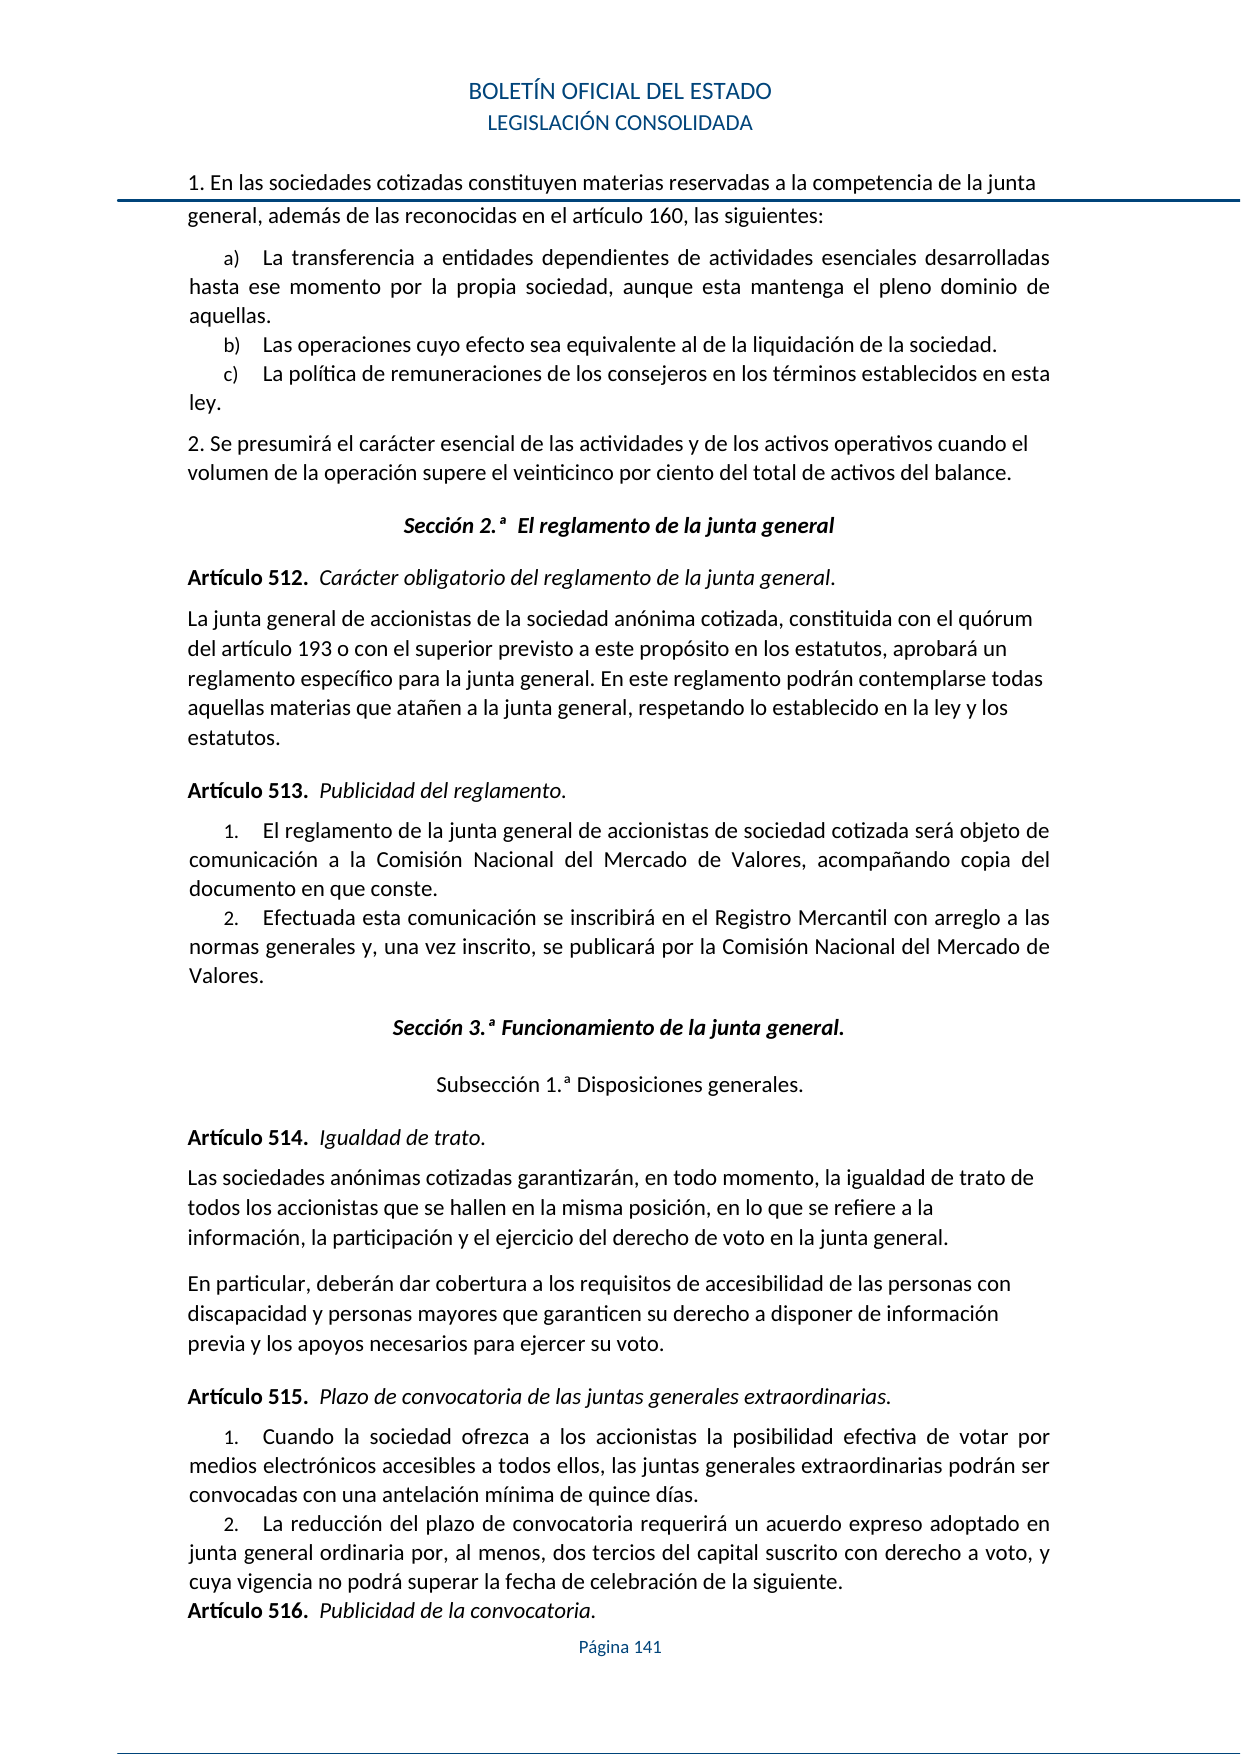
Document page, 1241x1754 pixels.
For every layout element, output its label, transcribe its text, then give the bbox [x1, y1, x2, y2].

text Artículo 515. Plazo de convocatoria de las juntas generales extraordinarias. [187, 1382, 1051, 1410]
list El reglamento de la junta general de accionistas de sociedad cotizada será objeto de comunicación a la Comisión Nacional del Mercado de Valores, acompañando copia del documento en que conste. [189, 816, 1051, 902]
list Cuando la sociedad ofrezca a los accionistas la posibilidad efectiva de votar por medios electrónicos accesibles a todos ellos, las juntas generales extraordinarias podrán ser convocadas con una antelación mínima de quince días. [189, 1422, 1051, 1508]
text Artículo 516. Publicidad de la convocatoria. [187, 1597, 1051, 1624]
text La junta general de accionistas de la sociedad anónima cotizada, constituida con el quórum del artículo 193 o con el superior previsto a este propósito en los estatutos, aprobará un reglamento específico para la junta general. En este reglamento podrán contemplarse todas aquellas materias que atañen a la junta general, respetando lo establecido en la ley y los estatutos. [187, 604, 1051, 751]
list Efectuada esta comunicación se inscribirá en el Registro Mercantil con arreglo a las normas generales y, una vez inscrito, se publicará por la Comisión Nacional del Mercado de Valores. [189, 903, 1051, 989]
text Sección 2.ª El reglamento de la junta general [189, 511, 1051, 539]
text general, además de las reconocidas en el artículo 160, las siguientes: [187, 202, 1051, 230]
text Artículo 512. Carácter obligatorio del reglamento de la junta general. [187, 563, 1051, 591]
text Sección 3.ª Funcionamiento de la junta general. [189, 1013, 1051, 1041]
text Las sociedades anónimas cotizadas garantizarán, en todo momento, la igualdad de trato de todos los accionistas que se hallen en la misma posición, en lo que se refiere a la información, la participación y el ejercicio del derecho de voto en la junta general. [187, 1163, 1051, 1251]
text Artículo 514. Igualdad de trato. [187, 1123, 1051, 1151]
text En particular, deberán dar cobertura a los requisitos de accesibilidad de las personas con discapacidad y personas mayores que garanticen su derecho a disponer de información previa y los apoyos necesarios para ejercer su voto. [187, 1269, 1051, 1357]
list Las operaciones cuyo efecto sea equivalente al de la liquidación de la sociedad. [189, 330, 1051, 358]
list La política de remuneraciones de los consejeros en los términos establecidos en esta ley. [189, 359, 1051, 416]
text 1. En las sociedades cotizadas constituyen materias reservadas a la competencia de la junta [187, 168, 1051, 199]
text Subsección 1.ª Disposiciones generales. [212, 1071, 1029, 1099]
text Artículo 513. Publicidad del reglamento. [187, 776, 1051, 804]
list La transferencia a entidades dependientes de actividades esenciales desarrolladas hasta ese momento por la propia sociedad, aunque esta mantenga el pleno dominio de aquellas. [189, 243, 1051, 329]
text 2. Se presumirá el carácter esencial de las actividades y de los activos operativos cuando el volumen de la operación supere el veinticinco por ciento del total de activos del balance. [187, 429, 1051, 487]
list La reducción del plazo de convocatoria requerirá un acuerdo expreso adoptado en junta general ordinaria por, al menos, dos tercios del capital suscrito con derecho a voto, y cuya vigencia no podrá superar la fecha de celebración de la siguiente. [189, 1509, 1051, 1595]
